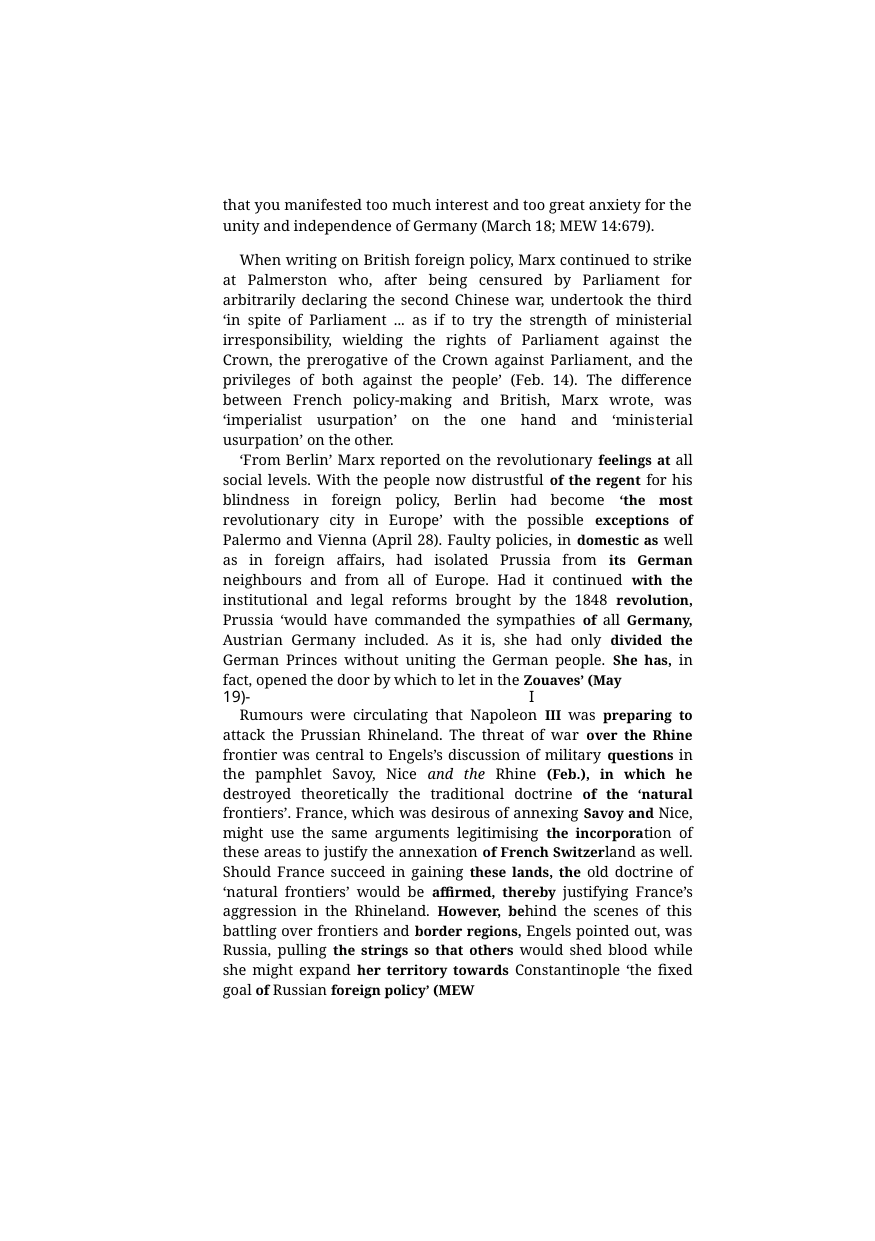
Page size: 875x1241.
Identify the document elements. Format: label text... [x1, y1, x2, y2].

text 19)- I [223, 689, 695, 705]
text that you manifested too much interest and too great anxiety for the unity and independence of Germany (March 18; MEW 14:679). [223, 194, 693, 236]
text When writing on British foreign policy, Marx continued to strike at Palmerston who, after being censured by Parliament for arbitrarily declaring the second Chinese war, undertook the third ‘in spite of Parliament ... as if to try the strength of ministerial irresponsibility, wielding the rights of Parliament against the Crown, the prerogative of the Crown against Parlia­ment, and the privileges of both against the people’ (Feb. 14). The difference between French policy-making and British, Marx wrote, was ‘imperialist usurpation’ on the one hand and ‘minis­terial usurpation’ on the other. [223, 249, 693, 449]
text ‘From Berlin’ Marx reported on the revolutionary feelings at all social levels. With the people now distrustful of the regent for his blindness in foreign policy, Berlin had become ‘the most revolutionary city in Europe’ with the possible exceptions of Palermo and Vienna (April 28). Faulty policies, in domestic as well as in foreign affairs, had isolated Prussia from its German neighbours and from all of Europe. Had it continued with the institutional and legal reforms brought by the 1848 revolution, Prussia ‘would have commanded the sympathies of all Germany, Austrian Germany included. As it is, she had only divided the German Princes without uniting the German people. She has, in fact, opened the door by which to let in the Zouaves’ (May [223, 449, 693, 689]
text Rumours were circulating that Napoleon III was preparing to attack the Prussian Rhineland. The threat of war over the Rhine frontier was central to Engels’s discussion of military questions in the pamphlet Savoy, Nice and the Rhine (Feb.), in which he destroyed theoretically the traditional doctrine of the ‘natural frontiers’. France, which was desirous of annexing Savoy and Nice, might use the same arguments legitimising the incorpora­tion of these areas to justify the annexation of French Switzer­land as well. Should France succeed in gaining these lands, the old doctrine of ‘natural frontiers’ would be affirmed, thereby justifying France’s aggression in the Rhineland. However, be­hind the scenes of this battling over frontiers and border regions, Engels pointed out, was Russia, pulling the strings so that others would shed blood while she might expand her territory towards Constantinople ‘the fixed goal of Russian foreign policy’ (MEW [223, 705, 693, 999]
